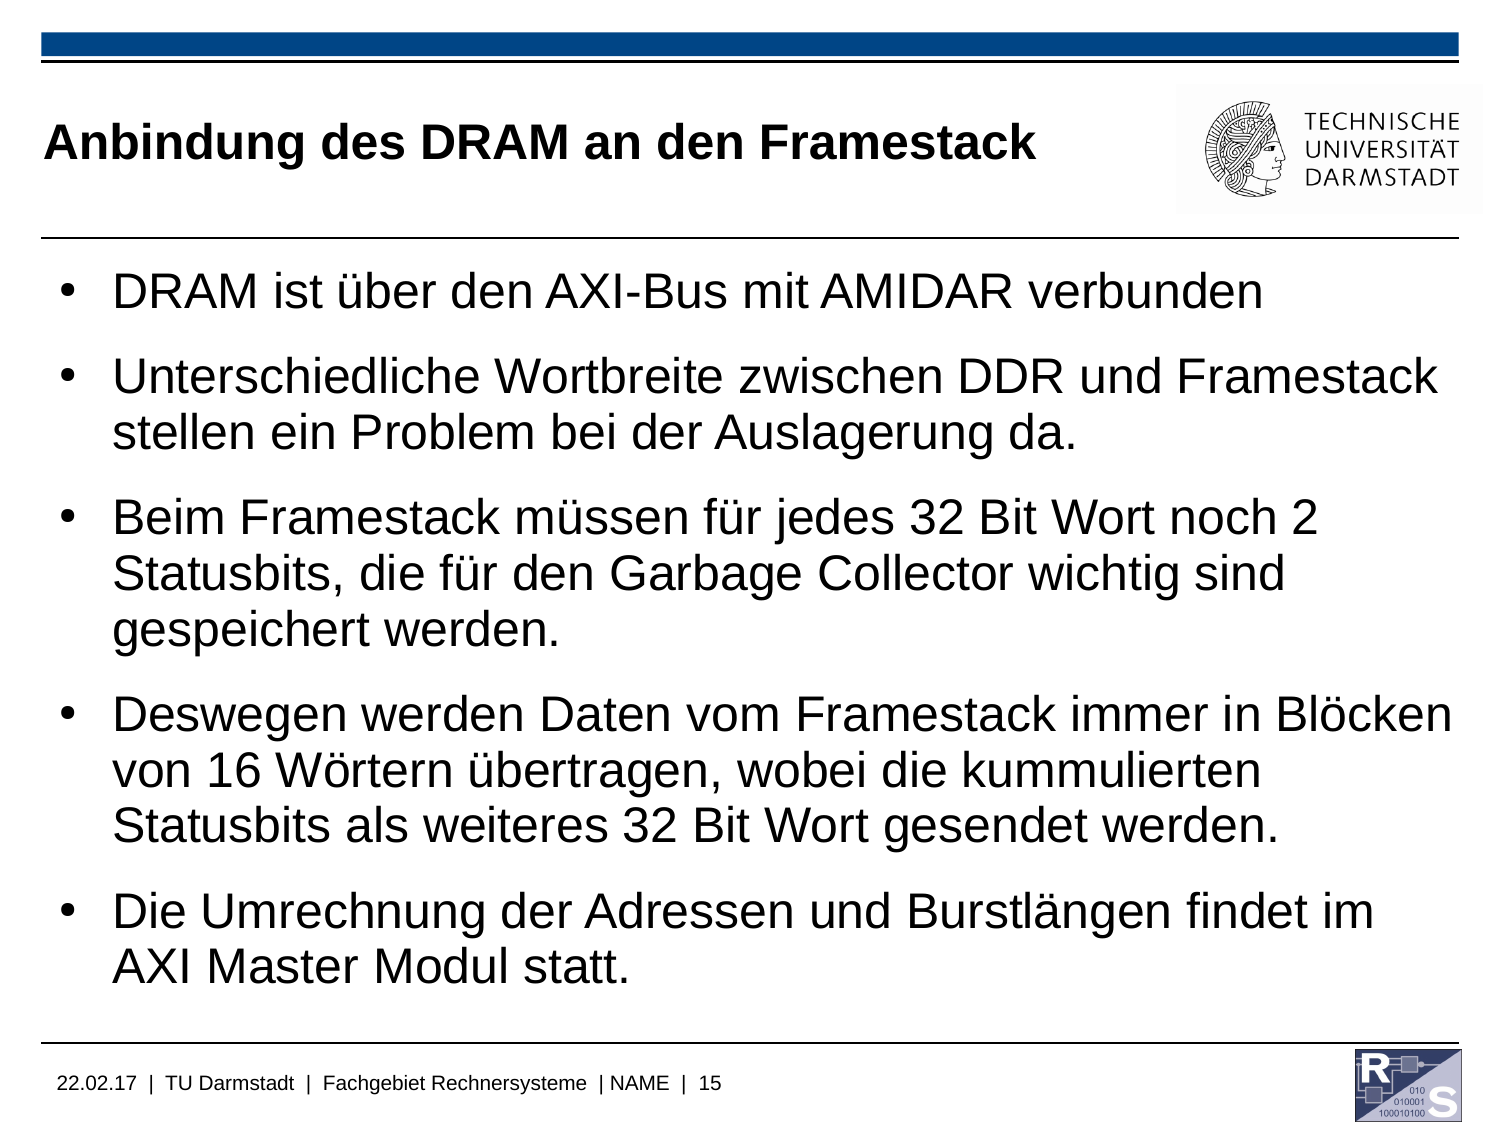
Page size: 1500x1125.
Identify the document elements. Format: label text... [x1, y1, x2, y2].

title Anbindung des DRAM an den Framestack [42, 66, 1133, 218]
list DRAM ist über den AXI-Bus mit AMIDAR verbunden Unterschiedliche Wortbreite zwischen DDR und Framestack stellen ein Problem bei der Auslagerung da. Beim Framestack müssen für jedes 32 Bit Wort noch 2 Statusbits, die für den Garbage Collector wichtig sind gespeichert werden. Deswegen werden Daten vom Framestack immer in Blöcken von 16 Wörtern übertragen, wobei die kummulierten Statusbits als weiteres 32 Bit Wort gesendet werden. Die Umrechnung der Adressen und Burstlängen findet im AXI Master Modul statt. [41, 263, 1455, 1032]
picture [1355, 1049, 1462, 1122]
